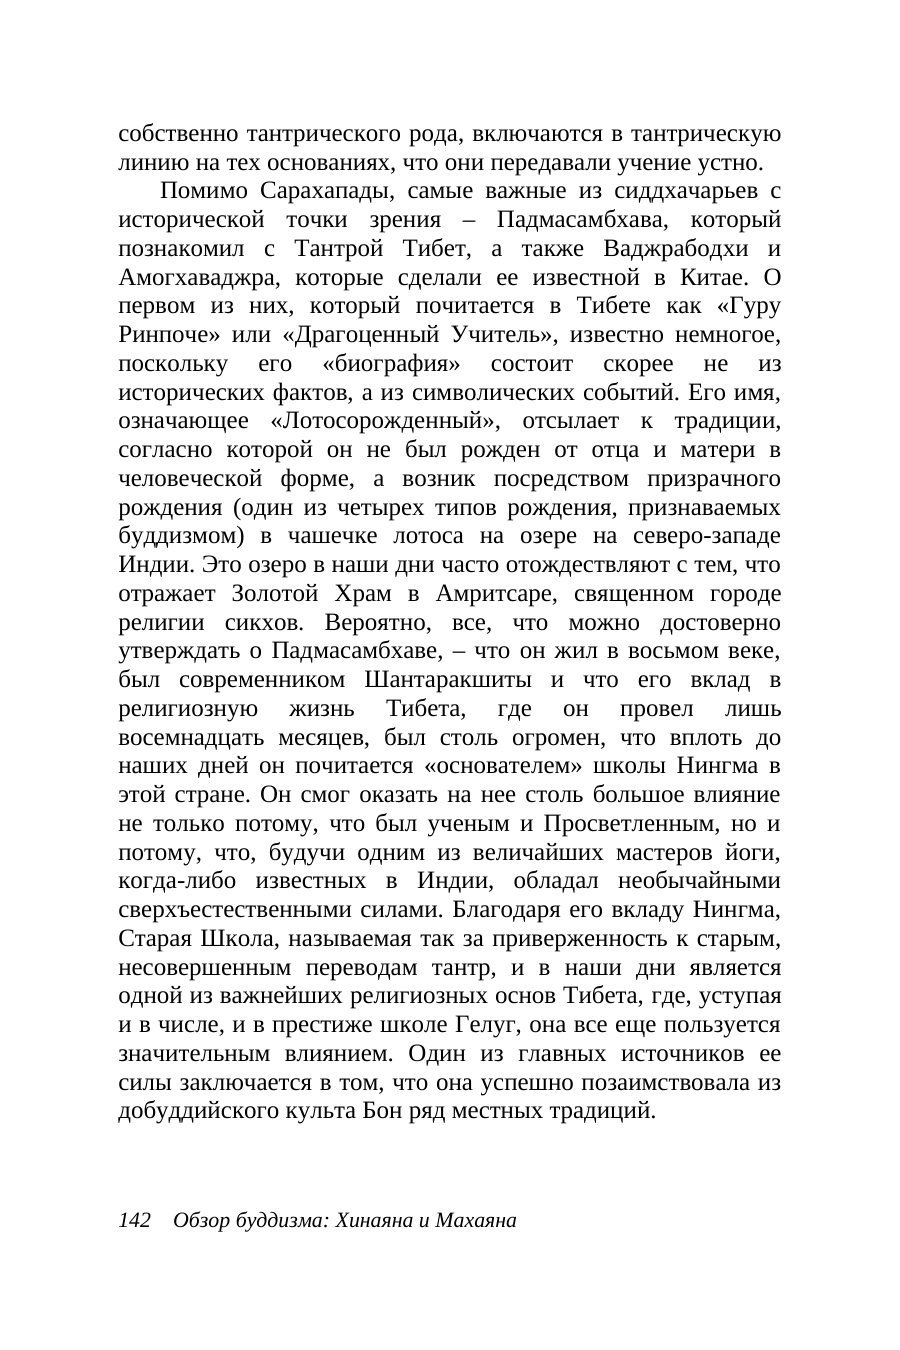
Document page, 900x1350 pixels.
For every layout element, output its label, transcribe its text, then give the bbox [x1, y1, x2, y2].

text Помимо Сарахапады, самые важные из сиддхачарьев с исторической точки зрения – Падмасамбхава, который познакомил с Тантрой Тибет, а также Ваджрабодхи и Амогхаваджра, которые сделали ее известной в Китае. О первом из них, который почитается в Тибете как «Гуру Ринпоче» или «Драгоценный Учитель», известно немногое, поскольку его «биография» состоит скорее не из исторических фактов, а из символических событий. Его имя, означающее «Лотосорожденный», отсылает к традиции, согласно которой он не был рожден от отца и матери в человеческой форме, а возник посредством призрачного рождения (один из четырех типов рождения, признаваемых буддизмом) в чашечке лотоса на озере на северо-западе Индии. Это озеро в наши дни часто отождествляют с тем, что отражает Золотой Храм в Амритсаре, священном городе религии сикхов. Вероятно, все, что можно достоверно утверждать о Падмасамбхаве, – что он жил в восьмом веке, был современником Шантаракшиты и что его вклад в религиозную жизнь Тибета, где он провел лишь восемнадцать месяцев, был столь огромен, что вплоть до наших дней он почитается «основателем» школы Нингма в этой стране. Он смог оказать на нее столь большое влияние не только потому, что был ученым и Просветленным, но и потому, что, будучи одним из величайших мастеров йоги, когда-либо известных в Индии, обладал необычайными сверхъестественными силами. Благодаря его вкладу Нингма, Старая Школа, называемая так за приверженность к старым, несовершенным переводам тантр, и в наши дни является одной из важнейших религиозных основ Тибета, где, уступая и в числе, и в престиже школе Гелуг, она все еще пользуется значительным влиянием. Один из главных источников ее силы заключается в том, что она успешно позаимствовала из добуддийского культа Бон ряд местных традиций. [118, 176, 782, 1124]
text собственно тантрического рода, включаются в тантрическую линию на тех основаниях, что они передавали учение устно. [118, 118, 782, 176]
